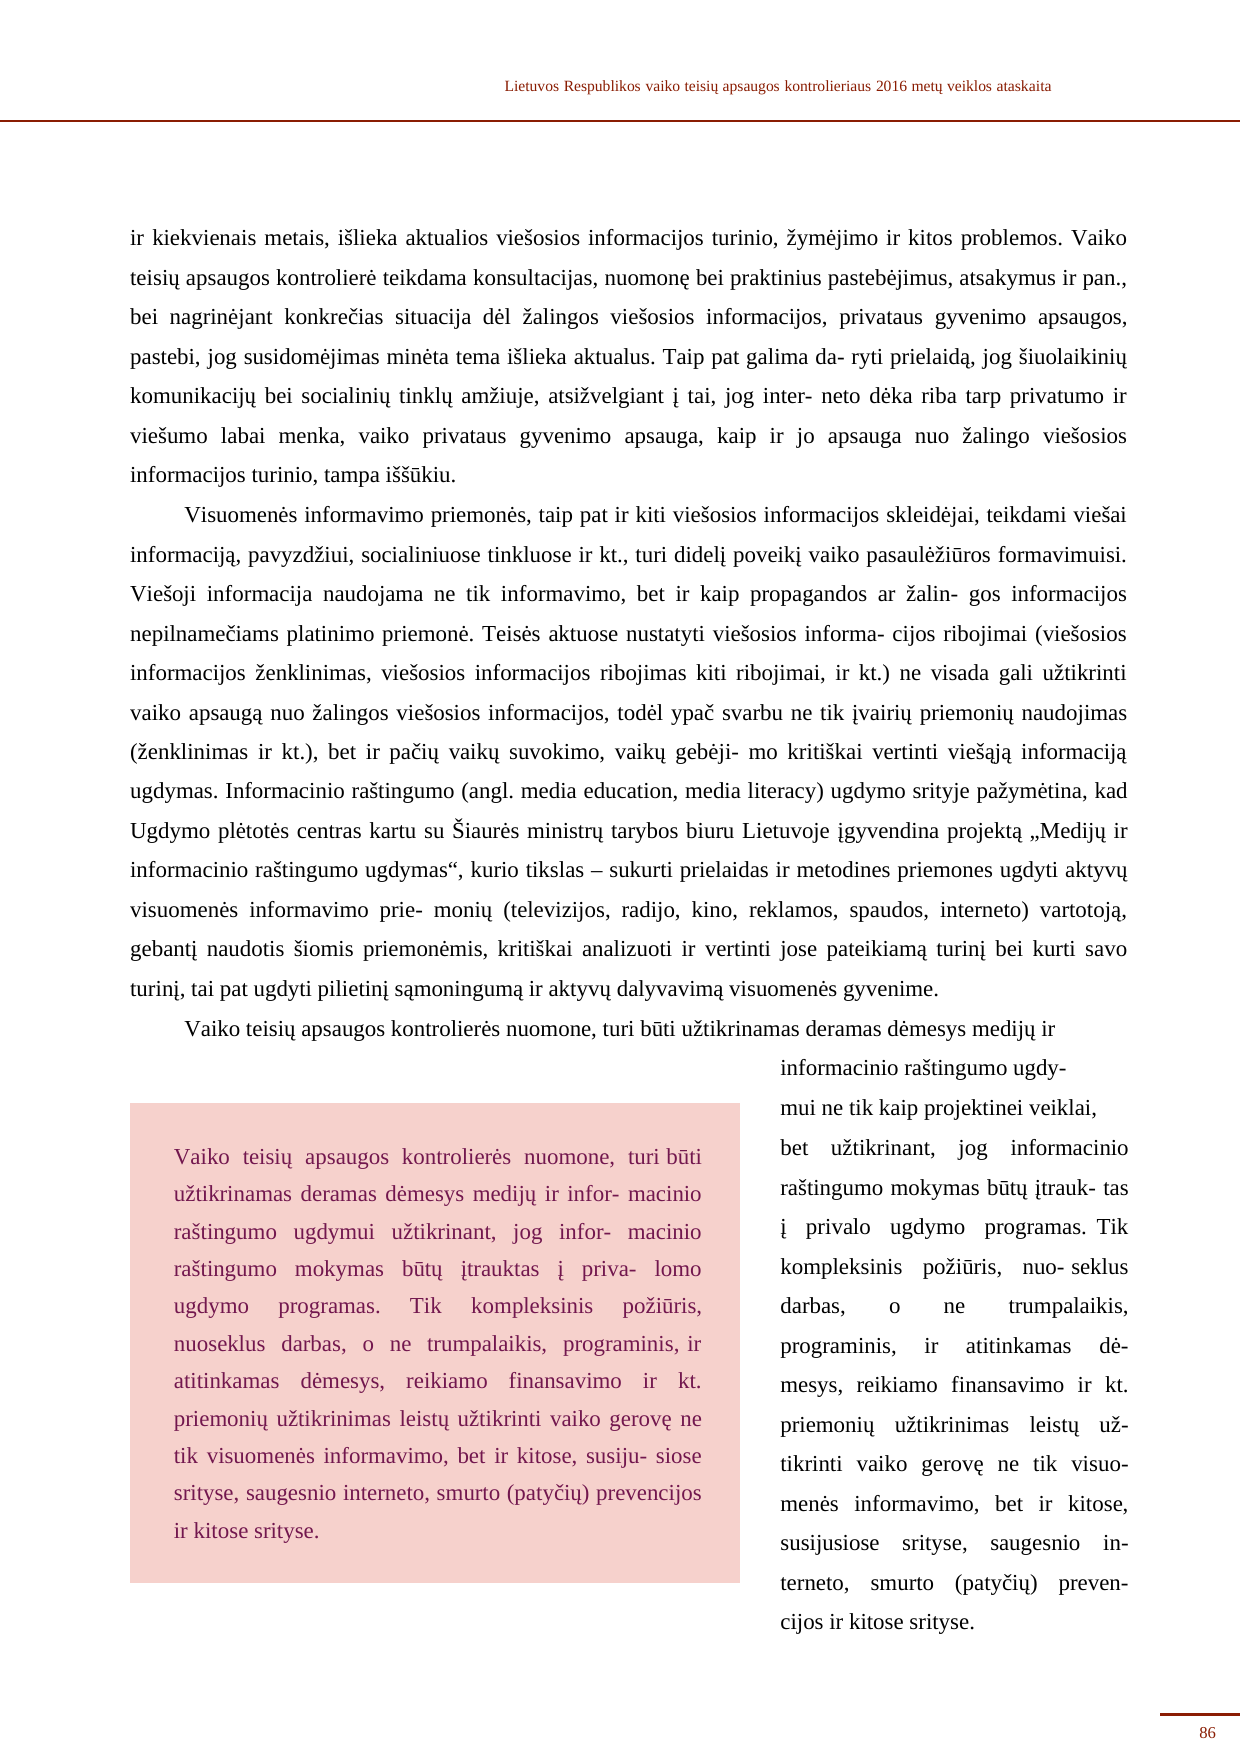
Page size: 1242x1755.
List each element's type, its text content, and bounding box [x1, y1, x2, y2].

text bet užtikrinant, jog informacinio raštingumo mokymas būtų įtrauk- tas į privalo ugdymo programas. Tik kompleksinis požiūris, nuo- seklus darbas, o ne trumpalaikis, programinis, ir atitinkamas dė- mesys, reikiamo finansavimo ir kt. priemonių užtikrinimas leistų už- tikrinti vaiko gerovę ne tik visuo- menės informavimo, bet ir kitose, susijusiose srityse, saugesnio in- terneto, smurto (patyčių) preven- cijos ir kitose srityse. [780, 1134, 1129, 1634]
text ir kiekvienais metais, išlieka aktualios viešosios informacijos turinio, žymėjimo ir kitos problemos. Vaiko teisių apsaugos kontrolierė teikdama konsultacijas, nuomonę bei praktinius pastebėjimus, atsakymus ir pan., bei nagrinėjant konkrečias situacija dėl žalingos viešosios informacijos, privataus gyvenimo apsaugos, pastebi, jog susidomėjimas minėta tema išlieka aktualus. Taip pat galima da- ryti prielaidą, jog šiuolaikinių komunikacijų bei socialinių tinklų amžiuje, atsižvelgiant į tai, jog inter- neto dėka riba tarp privatumo ir viešumo labai menka, vaiko privataus gyvenimo apsauga, kaip ir jo apsauga nuo žalingo viešosios informacijos turinio, tampa iššūkiu. [130, 224, 1129, 488]
text mui ne tik kaip projektinei veiklai, [780, 1094, 1242, 1119]
text Vaiko teisių apsaugos kontrolierės nuomone, turi būti užtikrinamas deramas dėmesys medijų ir informacinio raštingumo ugdy- [184, 1015, 1129, 1081]
text Visuomenės informavimo priemonės, taip pat ir kiti viešosios informacijos skleidėjai, teikdami viešai informaciją, pavyzdžiui, socialiniuose tinkluose ir kt., turi didelį poveikį vaiko pasaulėžiūros formavimuisi. Viešoji informacija naudojama ne tik informavimo, bet ir kaip propagandos ar žalin- gos informacijos nepilnamečiams platinimo priemonė. Teisės aktuose nustatyti viešosios informa- cijos ribojimai (viešosios informacijos ženklinimas, viešosios informacijos ribojimas kiti ribojimai, ir kt.) ne visada gali užtikrinti vaiko apsaugą nuo žalingos viešosios informacijos, todėl ypač svarbu ne tik įvairių priemonių naudojimas (ženklinimas ir kt.), bet ir pačių vaikų suvokimo, vaikų gebėji- mo kritiškai vertinti viešąją informaciją ugdymas. Informacinio raštingumo (angl. media education, media literacy) ugdymo srityje pažymėtina, kad Ugdymo plėtotės centras kartu su Šiaurės ministrų tarybos biuru Lietuvoje įgyvendina projektą „Medijų ir informacinio raštingumo ugdymas“, kurio tikslas – sukurti prielaidas ir metodines priemones ugdyti aktyvų visuomenės informavimo prie- monių (televizijos, radijo, kino, reklamos, spaudos, interneto) vartotoją, gebantį naudotis šiomis priemonėmis, kritiškai analizuoti ir vertinti jose pateikiamą turinį bei kurti savo turinį, tai pat ugdyti pilietinį sąmoningumą ir aktyvų dalyvavimą visuomenės gyvenime. [130, 501, 1129, 1001]
